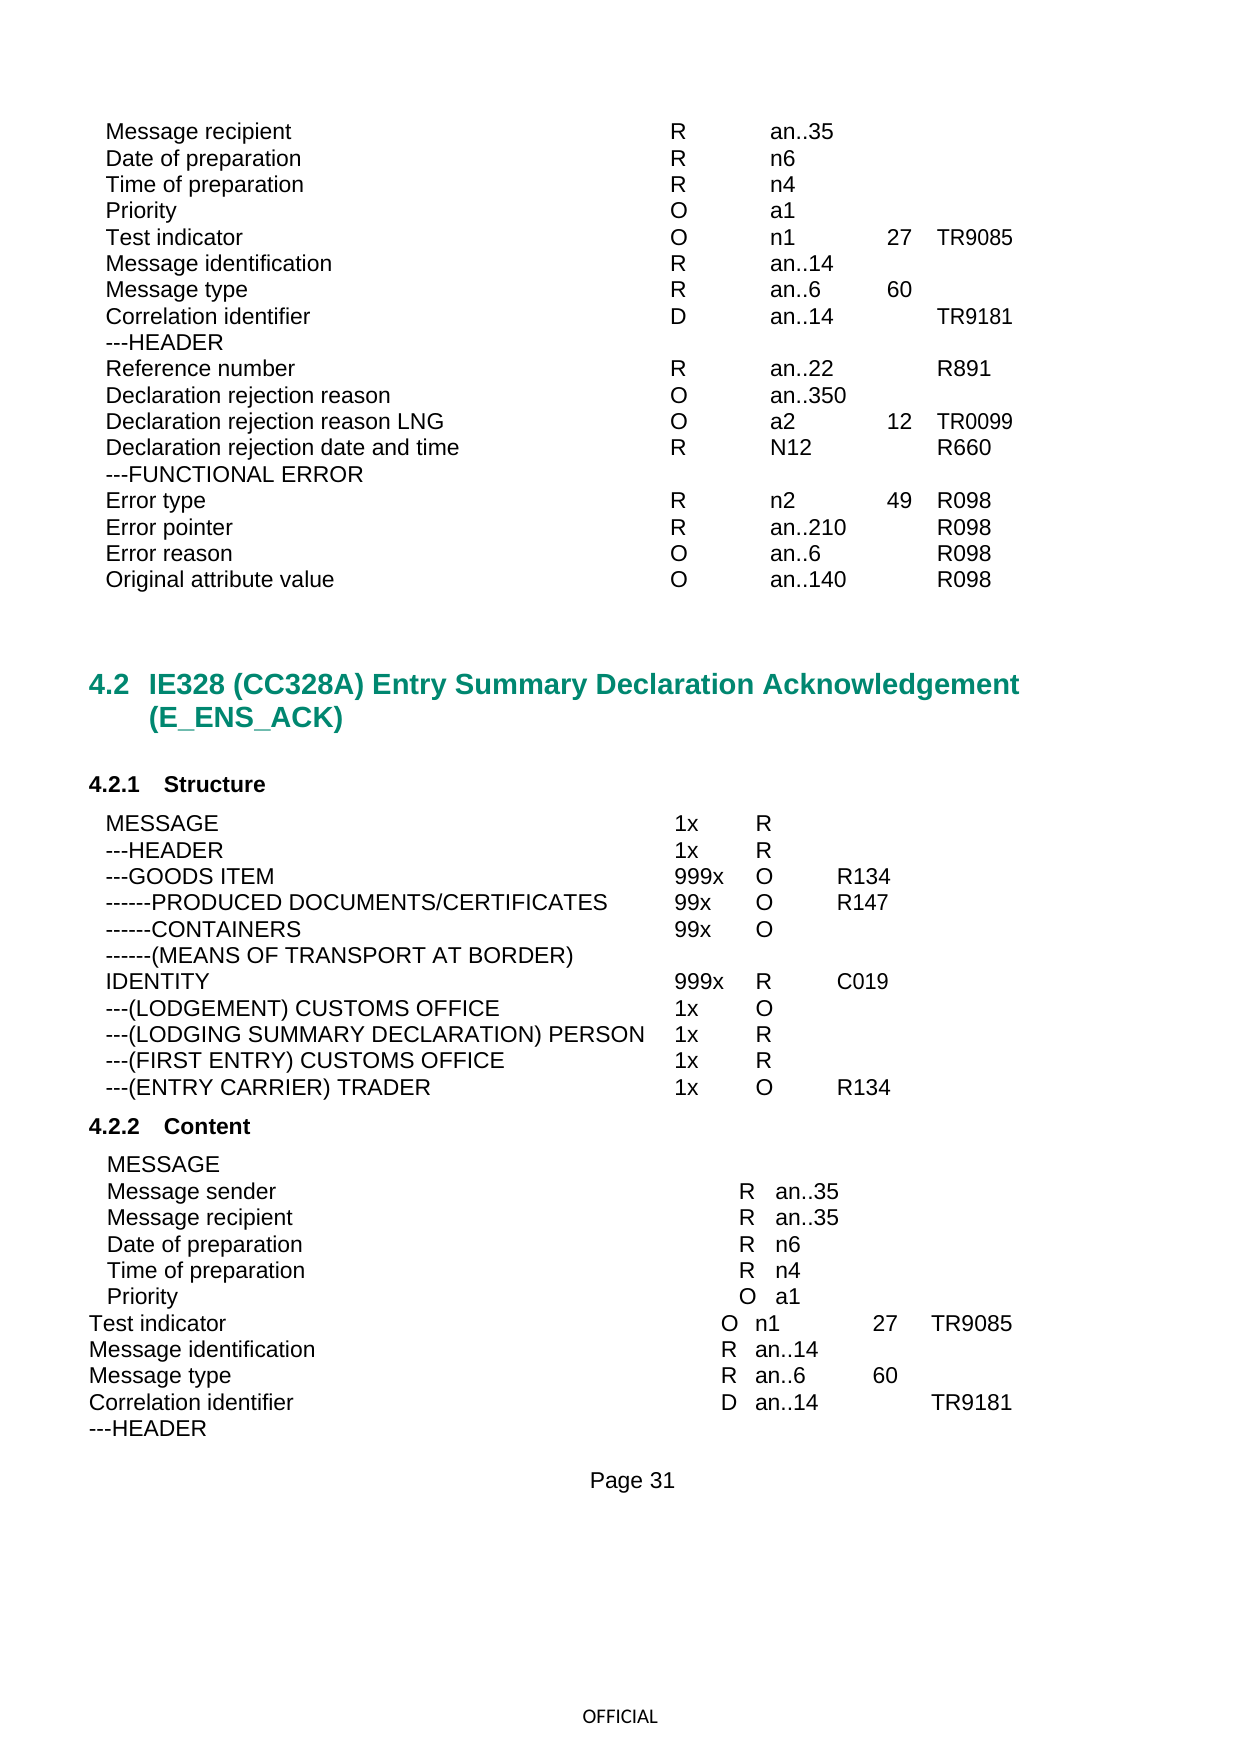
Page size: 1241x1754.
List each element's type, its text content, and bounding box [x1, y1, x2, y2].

table_cell [572, 1178, 704, 1204]
table_cell O [755, 916, 837, 942]
table_cell [687, 1362, 721, 1389]
table_cell [554, 1415, 687, 1441]
table_cell O [670, 540, 770, 566]
table_cell [887, 171, 937, 197]
table_cell Message type [105, 276, 620, 303]
table_header [951, 1151, 1059, 1178]
table_cell R [739, 1204, 775, 1231]
table_cell [572, 1257, 704, 1283]
table_cell R [670, 250, 770, 276]
table_cell 99x [674, 889, 755, 916]
table_cell Original attribute value [105, 566, 620, 592]
table_cell [951, 1231, 1059, 1257]
table_cell [620, 145, 670, 171]
table_cell [620, 303, 670, 329]
table_cell Date of preparation [105, 145, 620, 171]
table_cell [937, 118, 1030, 144]
table_cell [951, 1283, 1059, 1309]
table_cell C019 [837, 942, 932, 995]
table_cell [837, 837, 932, 863]
table_cell ---GOODS ITEM [105, 863, 674, 889]
table_cell R098 [937, 487, 1030, 513]
table_cell [705, 1257, 739, 1283]
table_cell [620, 461, 670, 487]
table_cell R [670, 171, 770, 197]
table_cell n6 [775, 1231, 893, 1257]
table_cell [931, 1415, 1039, 1441]
table_cell R [670, 276, 770, 303]
table_cell an..35 [775, 1204, 893, 1231]
table_cell [1059, 1283, 1193, 1309]
table_cell 99x [674, 916, 755, 942]
table_cell [620, 355, 670, 382]
table_cell [89, 1178, 107, 1204]
table_cell TR9085 [931, 1310, 1039, 1336]
table_cell a2 [770, 408, 887, 434]
table_cell R891 [937, 355, 1030, 382]
table_cell R147 [837, 889, 932, 916]
table_cell [620, 118, 670, 144]
table_cell R [670, 487, 770, 513]
table_cell [755, 1415, 872, 1441]
table_cell [893, 1231, 951, 1257]
table_cell Declaration rejection reason [105, 382, 620, 408]
table_cell [89, 1283, 107, 1309]
table_cell R [670, 118, 770, 144]
table_cell [1173, 1310, 1193, 1336]
table_cell [887, 461, 937, 487]
table_cell an..35 [770, 118, 887, 144]
table_cell 1x [674, 1048, 755, 1074]
table_cell ---(LODGEMENT) CUSTOMS OFFICE [105, 995, 674, 1021]
table_header [572, 1151, 704, 1178]
table_cell [937, 197, 1030, 223]
table_cell ---HEADER [105, 837, 674, 863]
table_cell [887, 197, 937, 223]
table_cell ---(ENTRY CARRIER) TRADER [105, 1074, 674, 1100]
table_cell R134 [837, 1074, 932, 1100]
table_cell an..350 [770, 382, 887, 408]
table_cell Message sender [107, 1178, 572, 1204]
table_cell 60 [887, 276, 937, 303]
table_cell [1059, 1231, 1193, 1257]
table_cell [837, 1048, 932, 1074]
table_cell an..22 [770, 355, 887, 382]
table_cell [931, 1362, 1039, 1389]
subtitle IE328 (CC328A) Entry Summary Declaration Acknowledgement (E_ENS_ACK) [89, 667, 1176, 734]
table_header 1x [674, 810, 755, 837]
table_cell [620, 171, 670, 197]
table_cell Priority [105, 197, 620, 223]
table_cell [620, 250, 670, 276]
table_cell [887, 250, 937, 276]
table_cell [620, 408, 670, 434]
table_cell [1039, 1415, 1173, 1441]
table_cell [873, 1336, 931, 1362]
table_cell [572, 1283, 704, 1309]
table_cell [554, 1310, 687, 1336]
table_cell ------CONTAINERS [105, 916, 674, 942]
table_cell n4 [770, 171, 887, 197]
subtitle Content [89, 1113, 1176, 1139]
table_cell TR9181 [937, 303, 1030, 329]
table_cell [620, 197, 670, 223]
table_cell [887, 540, 937, 566]
table_cell 27 [873, 1310, 931, 1336]
table_cell [572, 1231, 704, 1257]
table_header [893, 1151, 951, 1178]
table_cell [837, 916, 932, 942]
table_cell a1 [770, 197, 887, 223]
table_cell [554, 1336, 687, 1362]
table_cell [89, 1204, 107, 1231]
table_cell Message type [89, 1362, 554, 1389]
table_cell [937, 276, 1030, 303]
table_cell Time of preparation [105, 171, 620, 197]
table_cell O [755, 1074, 837, 1100]
table_cell O [755, 863, 837, 889]
table_cell [887, 329, 937, 355]
table_cell [873, 1389, 931, 1415]
table_cell 999x [674, 942, 755, 995]
table_cell ---(FIRST ENTRY) CUSTOMS OFFICE [105, 1048, 674, 1074]
table_cell [887, 118, 937, 144]
table_cell [937, 171, 1030, 197]
table_cell TR0099 [937, 408, 1030, 434]
table_cell [873, 1415, 931, 1441]
table_cell O [670, 197, 770, 223]
table_cell [620, 566, 670, 592]
table_cell [893, 1283, 951, 1309]
table_cell R [739, 1178, 775, 1204]
table_cell 27 [887, 224, 937, 250]
table_cell [770, 461, 887, 487]
table_cell [931, 1336, 1039, 1362]
table_cell [937, 329, 1030, 355]
table_header [89, 1151, 107, 1178]
table_cell O [670, 566, 770, 592]
table_cell R [755, 837, 837, 863]
table_cell Reference number [105, 355, 620, 382]
table_cell R098 [937, 566, 1030, 592]
table_cell [705, 1178, 739, 1204]
table_cell an..35 [775, 1178, 893, 1204]
table_cell ---HEADER [105, 329, 620, 355]
table_header [775, 1151, 893, 1178]
table_cell Priority [107, 1283, 572, 1309]
table_cell 1x [674, 1074, 755, 1100]
table_cell [705, 1231, 739, 1257]
table_cell an..140 [770, 566, 887, 592]
table_cell [1173, 1336, 1193, 1362]
table_cell [1039, 1336, 1173, 1362]
table_cell Message identification [89, 1336, 554, 1362]
table_cell n4 [775, 1257, 893, 1283]
table_cell Declaration rejection reason LNG [105, 408, 620, 434]
table_cell [620, 487, 670, 513]
table_cell [572, 1204, 704, 1231]
table_cell R [739, 1257, 775, 1283]
table_header [1059, 1151, 1193, 1178]
table_cell R [721, 1336, 755, 1362]
table_cell [620, 382, 670, 408]
table_cell [1039, 1389, 1173, 1415]
table_cell Error type [105, 487, 620, 513]
table_cell TR9181 [931, 1389, 1039, 1415]
table_cell R098 [937, 540, 1030, 566]
table_cell ------(MEANS OF TRANSPORT AT BORDER) IDENTITY [105, 942, 674, 995]
table_cell Test indicator [89, 1310, 554, 1336]
table_cell [951, 1204, 1059, 1231]
table_cell [887, 145, 937, 171]
table_cell 49 [887, 487, 937, 513]
table_cell [887, 355, 937, 382]
table_cell n1 [755, 1310, 872, 1336]
table_cell D [670, 303, 770, 329]
table_cell [893, 1204, 951, 1231]
table_cell O [670, 224, 770, 250]
table_cell [89, 1231, 107, 1257]
table_cell R [670, 145, 770, 171]
table_cell [620, 514, 670, 540]
table_cell O [721, 1310, 755, 1336]
table_cell R098 [937, 514, 1030, 540]
table_cell R660 [937, 434, 1030, 461]
table_cell 1x [674, 837, 755, 863]
table_cell Error pointer [105, 514, 620, 540]
table_cell O [755, 995, 837, 1021]
table_cell ---HEADER [89, 1415, 554, 1441]
table_cell D [721, 1389, 755, 1415]
table_cell [1173, 1362, 1193, 1389]
table_cell [1059, 1178, 1193, 1204]
table_cell an..6 [770, 276, 887, 303]
table_cell [620, 434, 670, 461]
table_cell [887, 303, 937, 329]
table_cell ---(LODGING SUMMARY DECLARATION) PERSON [105, 1021, 674, 1047]
table_cell ------PRODUCED DOCUMENTS/CERTIFICATES [105, 889, 674, 916]
table_cell an..14 [770, 250, 887, 276]
table_cell R [670, 434, 770, 461]
table_cell an..6 [770, 540, 887, 566]
table_cell Message identification [105, 250, 620, 276]
table_cell [620, 540, 670, 566]
table_cell Test indicator [105, 224, 620, 250]
table_cell R [670, 355, 770, 382]
table_cell an..14 [770, 303, 887, 329]
table_cell R [670, 514, 770, 540]
table_cell [937, 382, 1030, 408]
table_cell [554, 1362, 687, 1389]
table_cell [705, 1283, 739, 1309]
table_cell [687, 1310, 721, 1336]
table_cell [951, 1178, 1059, 1204]
table_cell Message recipient [105, 118, 620, 144]
table_cell an..6 [755, 1362, 872, 1389]
table_cell [887, 566, 937, 592]
table_cell R [755, 1048, 837, 1074]
table_header [705, 1151, 739, 1178]
table_cell [893, 1178, 951, 1204]
table_header MESSAGE [105, 810, 674, 837]
table_cell [670, 329, 770, 355]
table_cell [937, 145, 1030, 171]
table_cell [1039, 1362, 1173, 1389]
table_cell [937, 250, 1030, 276]
table_cell 1x [674, 995, 755, 1021]
table_cell Declaration rejection date and time [105, 434, 620, 461]
table_cell O [670, 382, 770, 408]
table_cell [837, 1021, 932, 1047]
table_cell [887, 382, 937, 408]
table_header [739, 1151, 775, 1178]
table_cell N12 [770, 434, 937, 461]
table_header [837, 810, 932, 837]
table_cell R [739, 1231, 775, 1257]
subtitle Structure [89, 771, 1176, 798]
table_cell O [755, 889, 837, 916]
table_cell [887, 514, 937, 540]
table_cell [89, 1257, 107, 1283]
table_header MESSAGE [107, 1151, 572, 1178]
table_cell 1x [674, 1021, 755, 1047]
table_cell n6 [770, 145, 887, 171]
table_cell an..210 [770, 514, 887, 540]
table_cell [893, 1257, 951, 1283]
table_cell R [721, 1362, 755, 1389]
table_cell Correlation identifier [89, 1389, 554, 1415]
table_cell R [755, 942, 837, 995]
table_cell [770, 329, 887, 355]
table_cell Message recipient [107, 1204, 572, 1231]
table_cell an..14 [755, 1389, 872, 1415]
table_cell TR9085 [937, 224, 1030, 250]
table_cell an..14 [755, 1336, 872, 1362]
table_cell n1 [770, 224, 887, 250]
table_cell [837, 995, 932, 1021]
table_cell 60 [873, 1362, 931, 1389]
table_cell [937, 461, 1030, 487]
table_cell 999x [674, 863, 755, 889]
table_cell [554, 1389, 687, 1415]
table_cell [1173, 1389, 1193, 1415]
table_cell [705, 1204, 739, 1231]
table_cell O [670, 408, 770, 434]
table_cell [951, 1257, 1059, 1283]
table_cell [620, 329, 670, 355]
table_cell [687, 1336, 721, 1362]
table_cell R [755, 1021, 837, 1047]
table_cell [1059, 1257, 1193, 1283]
table_cell 12 [887, 408, 937, 434]
table_cell [620, 276, 670, 303]
table_header R [755, 810, 837, 837]
table_cell R134 [837, 863, 932, 889]
table_cell Error reason [105, 540, 620, 566]
table_cell Correlation identifier [105, 303, 620, 329]
table_cell [1173, 1415, 1193, 1441]
table_cell Time of preparation [107, 1257, 572, 1283]
table_cell n2 [770, 487, 887, 513]
table_cell a1 [775, 1283, 893, 1309]
table_cell [687, 1389, 721, 1415]
table_cell [721, 1415, 755, 1441]
table_cell [687, 1415, 721, 1441]
table_cell [1059, 1204, 1193, 1231]
table_cell O [739, 1283, 775, 1309]
table_cell ---FUNCTIONAL ERROR [105, 461, 620, 487]
table_cell [1039, 1310, 1173, 1336]
table_cell Date of preparation [107, 1231, 572, 1257]
table_cell [620, 224, 670, 250]
table_cell [670, 461, 770, 487]
